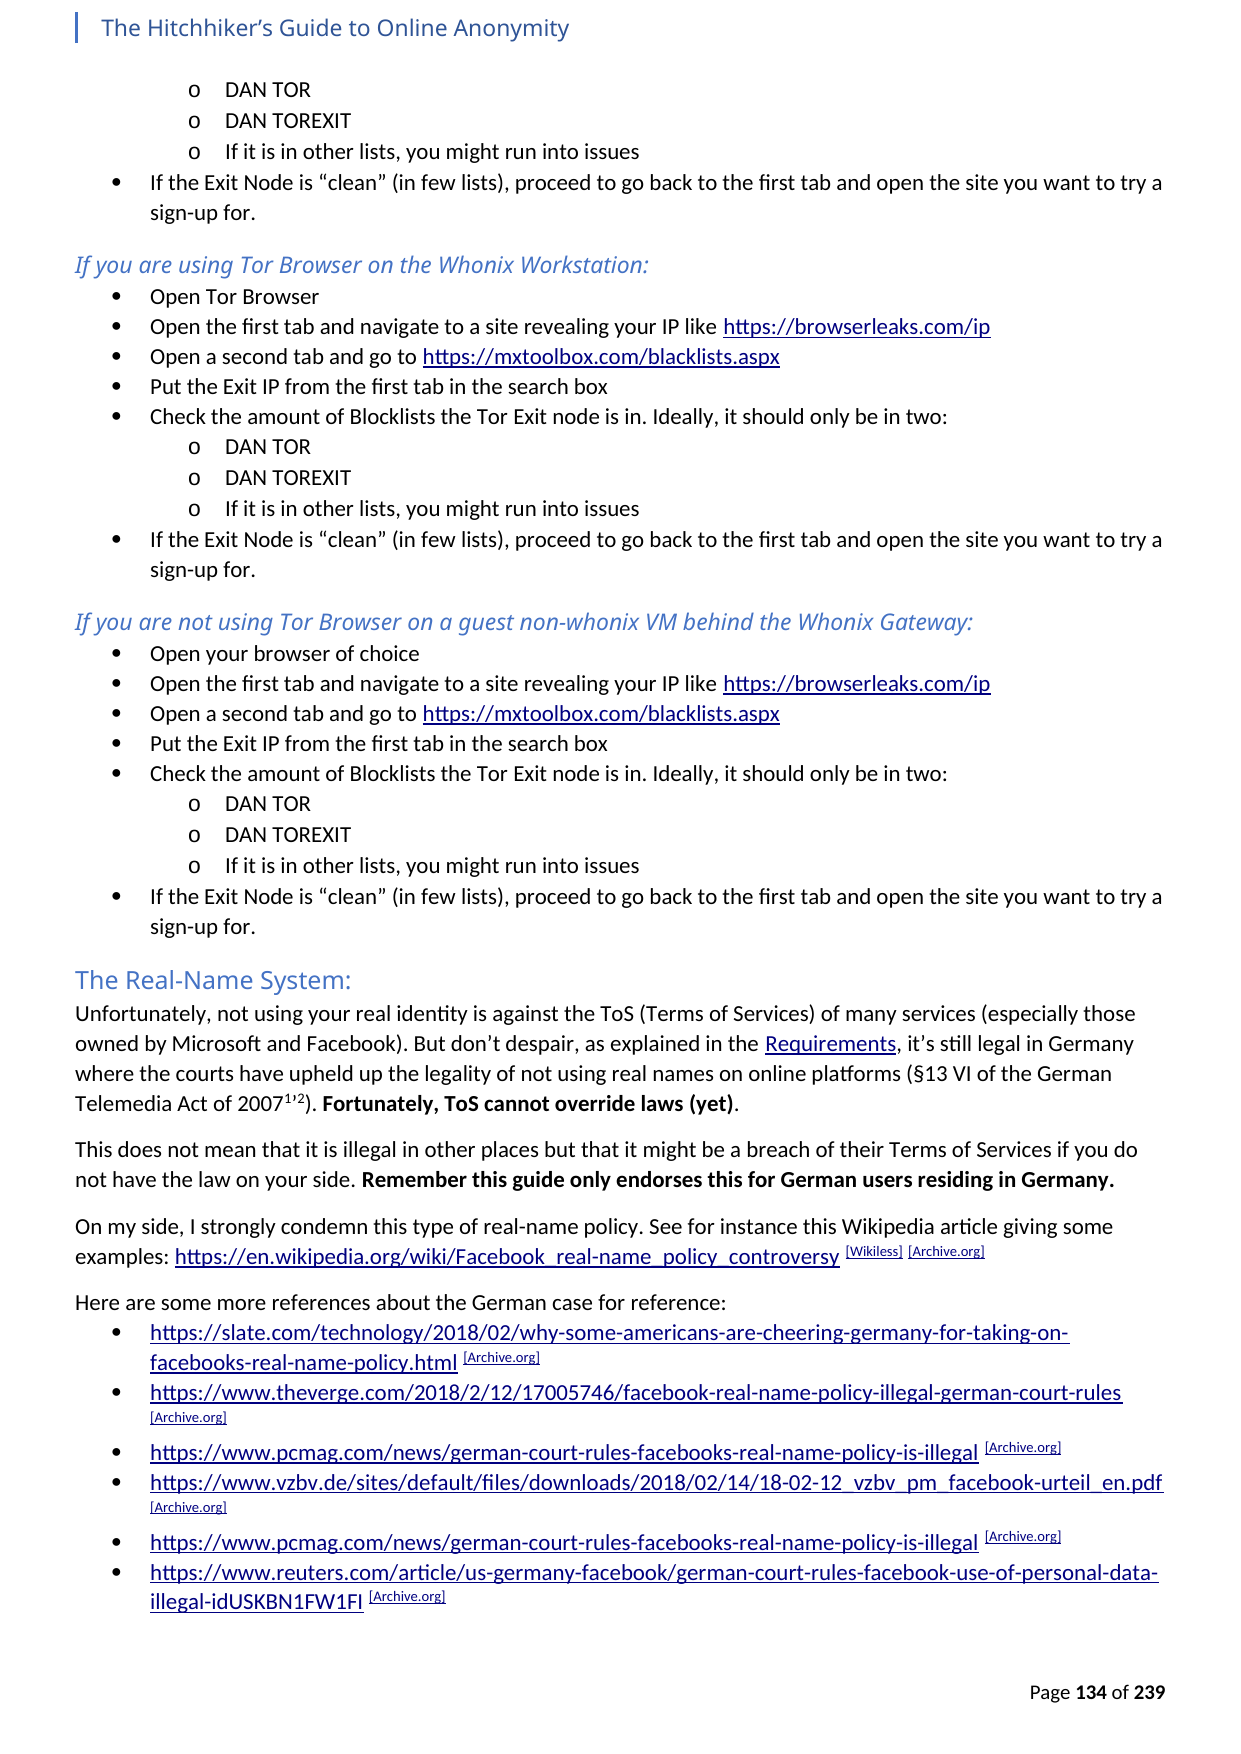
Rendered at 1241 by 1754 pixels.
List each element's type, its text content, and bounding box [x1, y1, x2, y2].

list https://www.vzbv.de/sites/default/files/downloads/2018/02/14/18-02-12_vzbv_pm_facebook-urteil_en.pdf [Archive.org] [112, 1468, 1165, 1526]
list If it is in other lists, you might run into issues [187, 137, 1165, 166]
text Unfortunately, not using your real identity is against the ToS (Terms of Services) of many services (especially those owned by Microsoft and Facebook). But don’t despair, as explained in the Requirements, it’s still legal in Germany where the courts have upheld up the legality of not using real names on online platforms (§13 VI of the German Telemedia Act of 20071’2). Fortunately, ToS cannot override laws (yet). [75, 999, 1165, 1117]
list DAN TOR [187, 789, 1165, 818]
list Check the amount of Blocklists the Tor Exit node is in. Ideally, it should only be in two: [112, 402, 1165, 430]
list https://slate.com/technology/2018/02/why-some-americans-are-cheering-germany-for-taking-on-facebooks-real-name-policy.html [Archive.org] [112, 1318, 1165, 1376]
list Open the first tab and navigate to a site revealing your IP like https://browserleaks.com/ip [112, 669, 1165, 697]
list Open a second tab and go to https://mxtoolbox.com/blacklists.aspx [112, 342, 1165, 370]
list If the Exit Node is “clean” (in few lists), proceed to go back to the first tab and open the site you want to try a sign-up for. [112, 525, 1165, 583]
list If the Exit Node is “clean” (in few lists), proceed to go back to the first tab and open the site you want to try a sign-up for. [112, 882, 1165, 940]
list If it is in other lists, you might run into issues [187, 851, 1165, 880]
list DAN TOREXIT [187, 463, 1165, 492]
list DAN TOREXIT [187, 820, 1165, 849]
text On my side, I strongly condemn this type of real-name policy. See for instance this Wikipedia article giving some examples: https://en.wikipedia.org/wiki/Facebook_real-name_policy_controversy [Wikiless] [Archive.org] [75, 1212, 1165, 1270]
list https://www.theverge.com/2018/2/12/17005746/facebook-real-name-policy-illegal-german-court-rules [Archive.org] [112, 1378, 1165, 1436]
list DAN TOR [187, 432, 1165, 461]
list DAN TOR [187, 75, 1165, 104]
list Open your browser of choice [112, 639, 1165, 667]
subtitle If you are not using Tor Browser on a guest non-whonix VM behind the Whonix Gateway: [75, 606, 1165, 637]
text This does not mean that it is illegal in other places but that it might be a breach of their Terms of Services if you do not have the law on your side. Remember this guide only endorses this for German users residing in Germany. [75, 1136, 1165, 1193]
subtitle The Real-Name System: [75, 963, 1165, 997]
subtitle If you are using Tor Browser on the Whonix Workstation: [75, 249, 1165, 280]
list If it is in other lists, you might run into issues [187, 494, 1165, 523]
text Here are some more references about the German case for reference: [75, 1288, 1165, 1317]
list https://www.pcmag.com/news/german-court-rules-facebooks-real-name-policy-is-illegal [Archive.org] [112, 1528, 1165, 1556]
list Open the first tab and navigate to a site revealing your IP like https://browserleaks.com/ip [112, 312, 1165, 340]
list https://www.pcmag.com/news/german-court-rules-facebooks-real-name-policy-is-illegal [Archive.org] [112, 1438, 1165, 1466]
list If the Exit Node is “clean” (in few lists), proceed to go back to the first tab and open the site you want to try a sign-up for. [112, 168, 1165, 226]
list Open a second tab and go to https://mxtoolbox.com/blacklists.aspx [112, 699, 1165, 727]
list Put the Exit IP from the first tab in the search box [112, 372, 1165, 400]
list https://www.reuters.com/article/us-germany-facebook/german-court-rules-facebook-use-of-personal-data-illegal-idUSKBN1FW1FI [Archive.org] [112, 1558, 1165, 1616]
list Check the amount of Blocklists the Tor Exit node is in. Ideally, it should only be in two: [112, 759, 1165, 787]
list DAN TOREXIT [187, 106, 1165, 135]
list Open Tor Browser [112, 282, 1165, 311]
list Put the Exit IP from the first tab in the search box [112, 729, 1165, 757]
